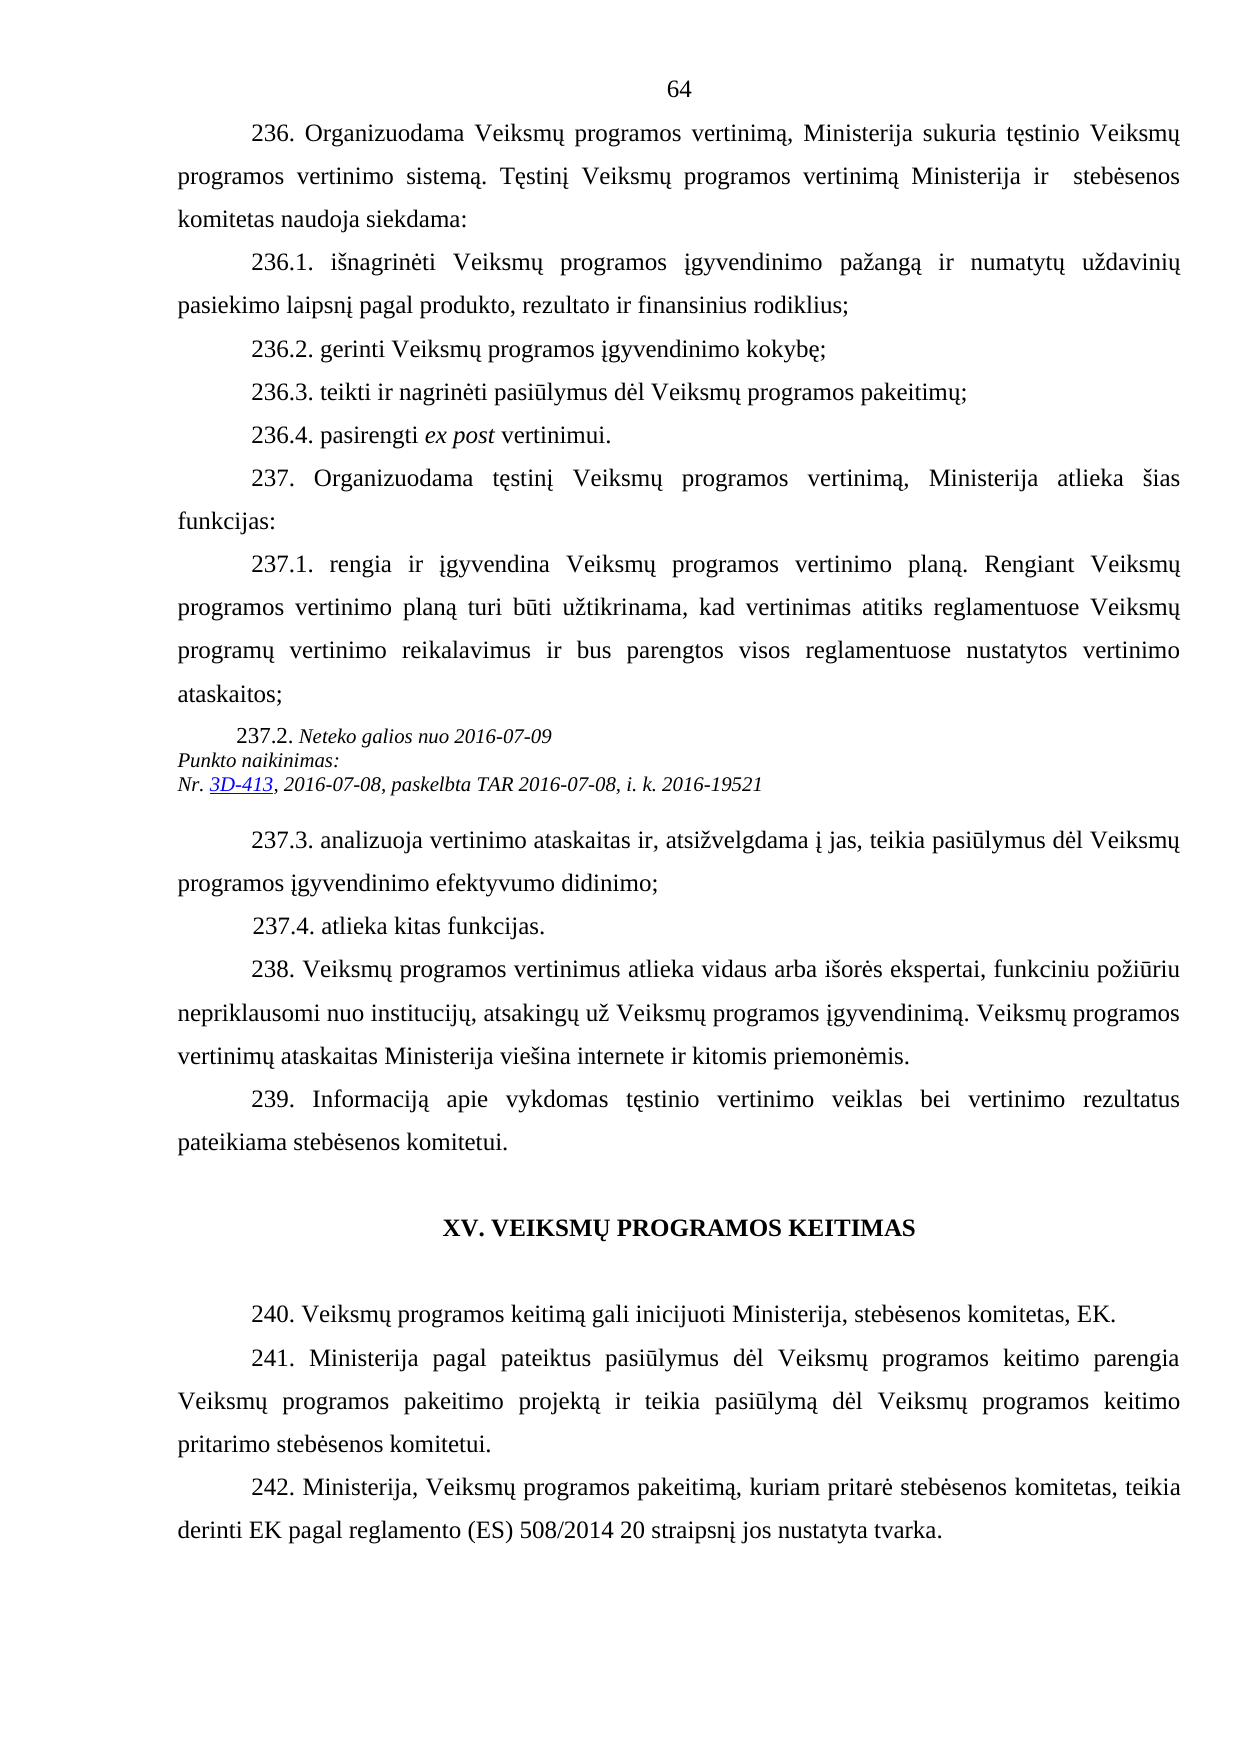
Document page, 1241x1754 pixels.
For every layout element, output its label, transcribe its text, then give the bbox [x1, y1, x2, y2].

text 237. Organizuodama tęstinį Veiksmų programos vertinimą, Ministerija atlieka šias funkcijas: [177, 463, 1181, 535]
text 236.1. išnagrinėti Veiksmų programos įgyvendinimo pažangą ir numatytų uždavinių pasiekimo laipsnį pagal produkto, rezultato ir finansinius rodiklius; [177, 247, 1181, 319]
text XV. VEIKSMŲ PROGRAMOS KEITIMAS [177, 1213, 1181, 1242]
text Nr. 3D-413, 2016-07-08, paskelbta TAR 2016-07-08, i. k. 2016-19521 [177, 772, 1181, 796]
text 236.4. pasirengti ex post vertinimui. [177, 420, 1181, 449]
text 237.2. Neteko galios nuo 2016-07-09 [177, 722, 1181, 748]
text 240. Veiksmų programos keitimą gali inicijuoti Ministerija, stebėsenos komitetas, EK. [177, 1299, 1181, 1328]
text 241. Ministerija pagal pateiktus pasiūlymus dėl Veiksmų programos keitimo parengia Veiksmų programos pakeitimo projektą ir teikia pasiūlymą dėl Veiksmų programos keitimo pritarimo stebėsenos komitetui. [177, 1343, 1181, 1458]
text 236.2. gerinti Veiksmų programos įgyvendinimo kokybę; [177, 334, 1181, 362]
text 237.1. rengia ir įgyvendina Veiksmų programos vertinimo planą. Rengiant Veiksmų programos vertinimo planą turi būti užtikrinama, kad vertinimas atitiks reglamentuose Veiksmų programų vertinimo reikalavimus ir bus parengtos visos reglamentuose nustatytos vertinimo ataskaitos; [177, 549, 1181, 707]
text 237.3. analizuoja vertinimo ataskaitas ir, atsižvelgdama į jas, teikia pasiūlymus dėl Veiksmų programos įgyvendinimo efektyvumo didinimo; [177, 825, 1181, 897]
text 236. Organizuodama Veiksmų programos vertinimą, Ministerija sukuria tęstinio Veiksmų programos vertinimo sistemą. Tęstinį Veiksmų programos vertinimą Ministerija ir stebėsenos komitetas naudoja siekdama: [177, 118, 1181, 233]
text 236.3. teikti ir nagrinėti pasiūlymus dėl Veiksmų programos pakeitimų; [177, 377, 1181, 406]
text 237.4. atlieka kitas funkcijas. [177, 911, 1181, 940]
text 242. Ministerija, Veiksmų programos pakeitimą, kuriam pritarė stebėsenos komitetas, teikia derinti EK pagal reglamento (ES) 508/2014 20 straipsnį jos nustatyta tvarka. [177, 1472, 1181, 1544]
text Punkto naikinimas: [177, 748, 1181, 772]
text 239. Informaciją apie vykdomas tęstinio vertinimo veiklas bei vertinimo rezultatus pateikiama stebėsenos komitetui. [177, 1084, 1181, 1156]
text 238. Veiksmų programos vertinimus atlieka vidaus arba išorės ekspertai, funkciniu požiūriu nepriklausomi nuo institucijų, atsakingų už Veiksmų programos įgyvendinimą. Veiksmų programos vertinimų ataskaitas Ministerija viešina internete ir kitomis priemonėmis. [177, 954, 1181, 1069]
